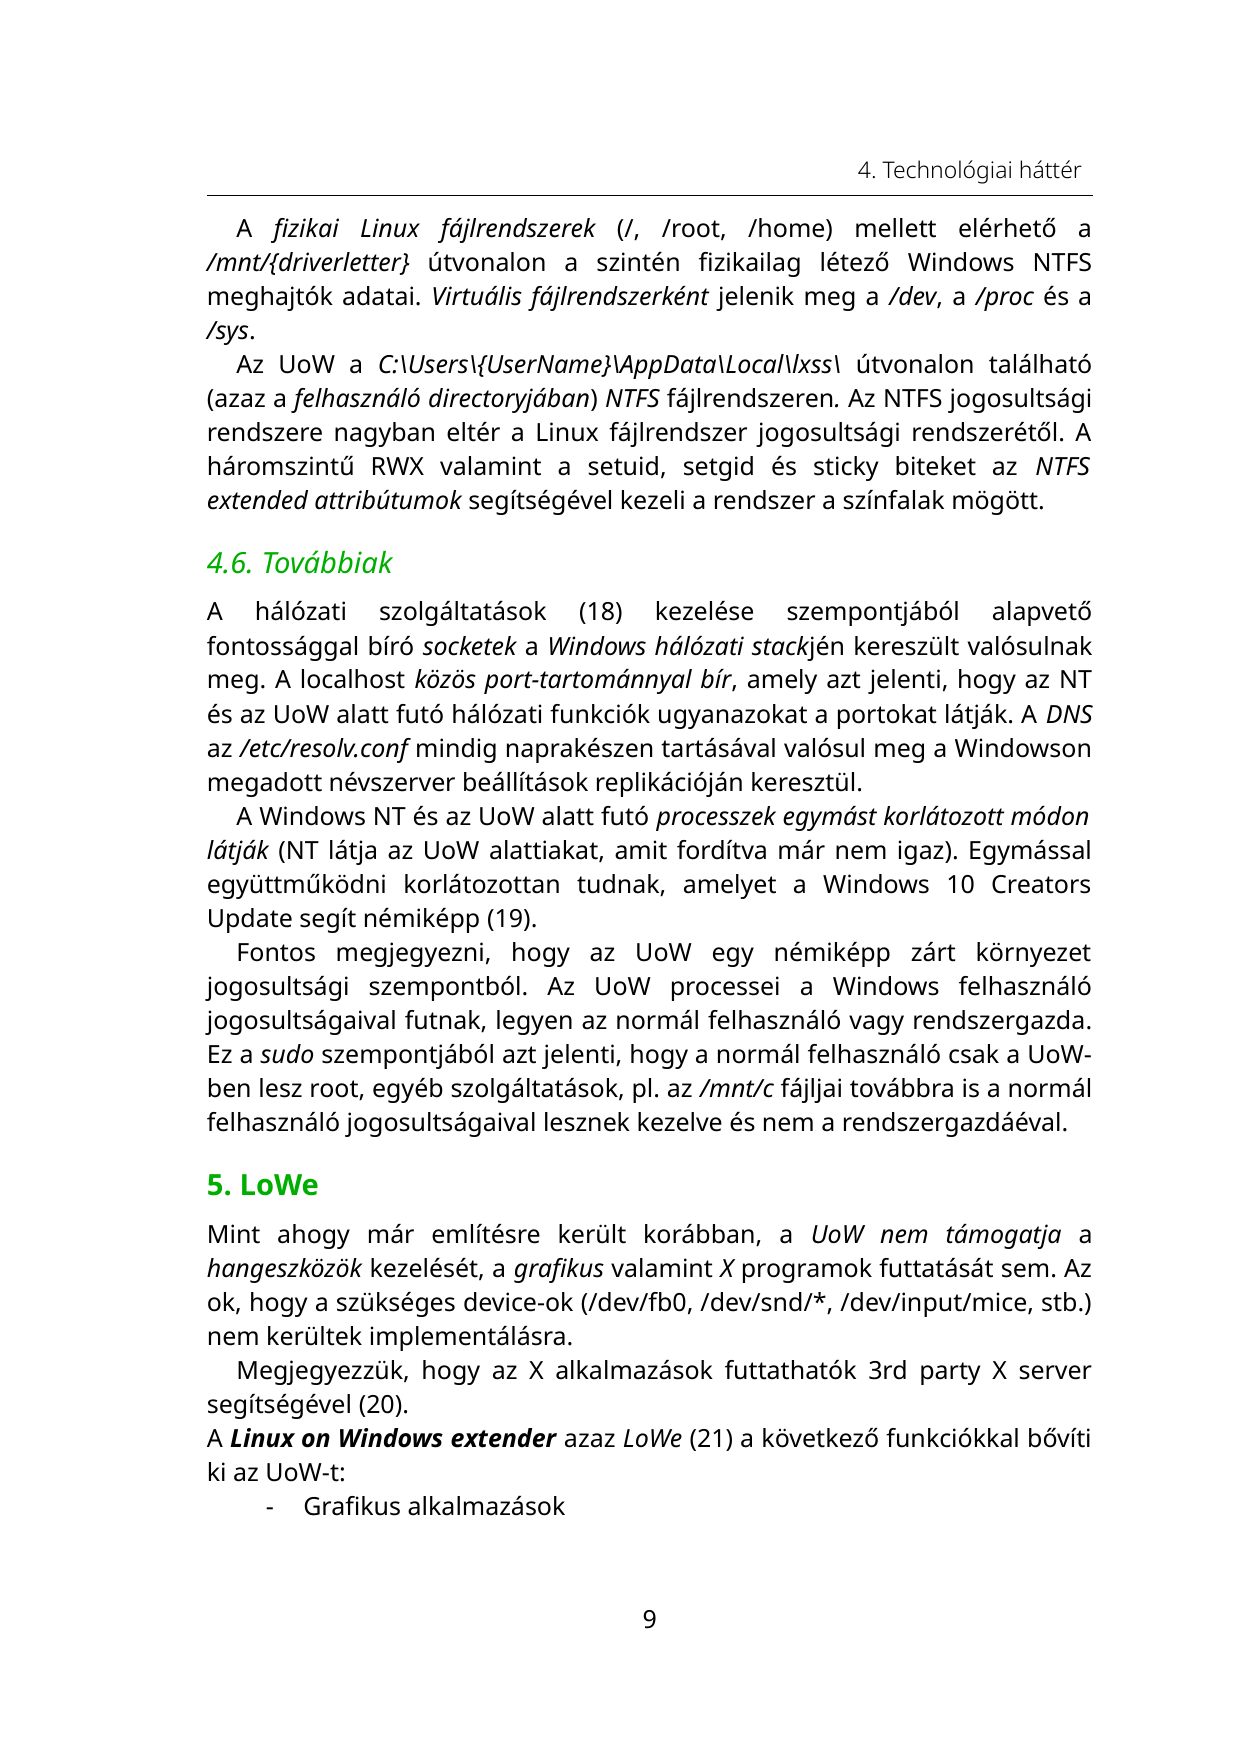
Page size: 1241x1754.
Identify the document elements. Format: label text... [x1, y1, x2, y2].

text A Linux on Windows extender azaz LoWe (21) a következő funkciókkal bővíti ki az UoW-t: [207, 1421, 1093, 1489]
text A Windows NT és az UoW alatt futó processzek egymást korlátozott módon látják (NT látja az UoW alattiakat, amit fordítva már nem igaz). Egymással együttműködni korlátozottan tudnak, amelyet a Windows 10 Creators Update segít némiképp (19). [207, 798, 1093, 935]
text A hálózati szolgáltatások (18) kezelése szempontjából alapvető fontossággal bíró socketek a Windows hálózati stackjén kereszült valósulnak meg. A localhost közös port-tartománnyal bír, amely azt jelenti, hogy az NT és az UoW alatt futó hálózati funkciók ugyanazokat a portokat látják. A DNS az /etc/resolv.conf mindig naprakészen tartásával valósul meg a Windowson megadott névszerver beállítások replikációján keresztül. [207, 594, 1093, 798]
subtitle LoWe [207, 1164, 1093, 1204]
text Az UoW a C:\Users\{UserName}\AppData\Local\lxss\ útvonalon található (azaz a felhasználó directoryjában) NTFS fájlrendszeren. Az NTFS jogosultsági rendszere nagyban eltér a Linux fájlrendszer jogosultsági rendszerétől. A háromszintű RWX valamint a setuid, setgid és sticky biteket az NTFS extended attribútumok segítségével kezeli a rendszer a színfalak mögött. [207, 347, 1093, 517]
text A fizikai Linux fájlrendszerek (/, /root, /home) mellett elérhető a /mnt/{driverletter} útvonalon a szintén fizikailag létező Windows NTFS meghajtók adatai. Virtuális fájlrendszerként jelenik meg a /dev, a /proc és a /sys. [207, 210, 1093, 347]
subtitle Továbbiak [207, 542, 1093, 582]
text Fontos megjegyezni, hogy az UoW egy némiképp zárt környezet jogosultsági szempontból. Az UoW processei a Windows felhasználó jogosultságaival futnak, legyen az normál felhasználó vagy rendszergazda. Ez a sudo szempontjából azt jelenti, hogy a normál felhasználó csak a UoW-ben lesz root, egyéb szolgáltatások, pl. az /mnt/c fájljai továbbra is a normál felhasználó jogosultságaival lesznek kezelve és nem a rendszergazdáéval. [207, 935, 1093, 1139]
text Mint ahogy már említésre került korábban, a UoW nem támogatja a hangeszközök kezelését, a grafikus valamint X programok futtatását sem. Az ok, hogy a szükséges device-ok (/dev/fb0, /dev/snd/*, /dev/input/mice, stb.) nem kerültek implementálásra. [207, 1216, 1093, 1352]
text Megjegyezzük, hogy az X alkalmazások futtathatók 3rd party X server segítségével (20). [207, 1352, 1093, 1421]
list Grafikus alkalmazások [236, 1489, 1093, 1523]
